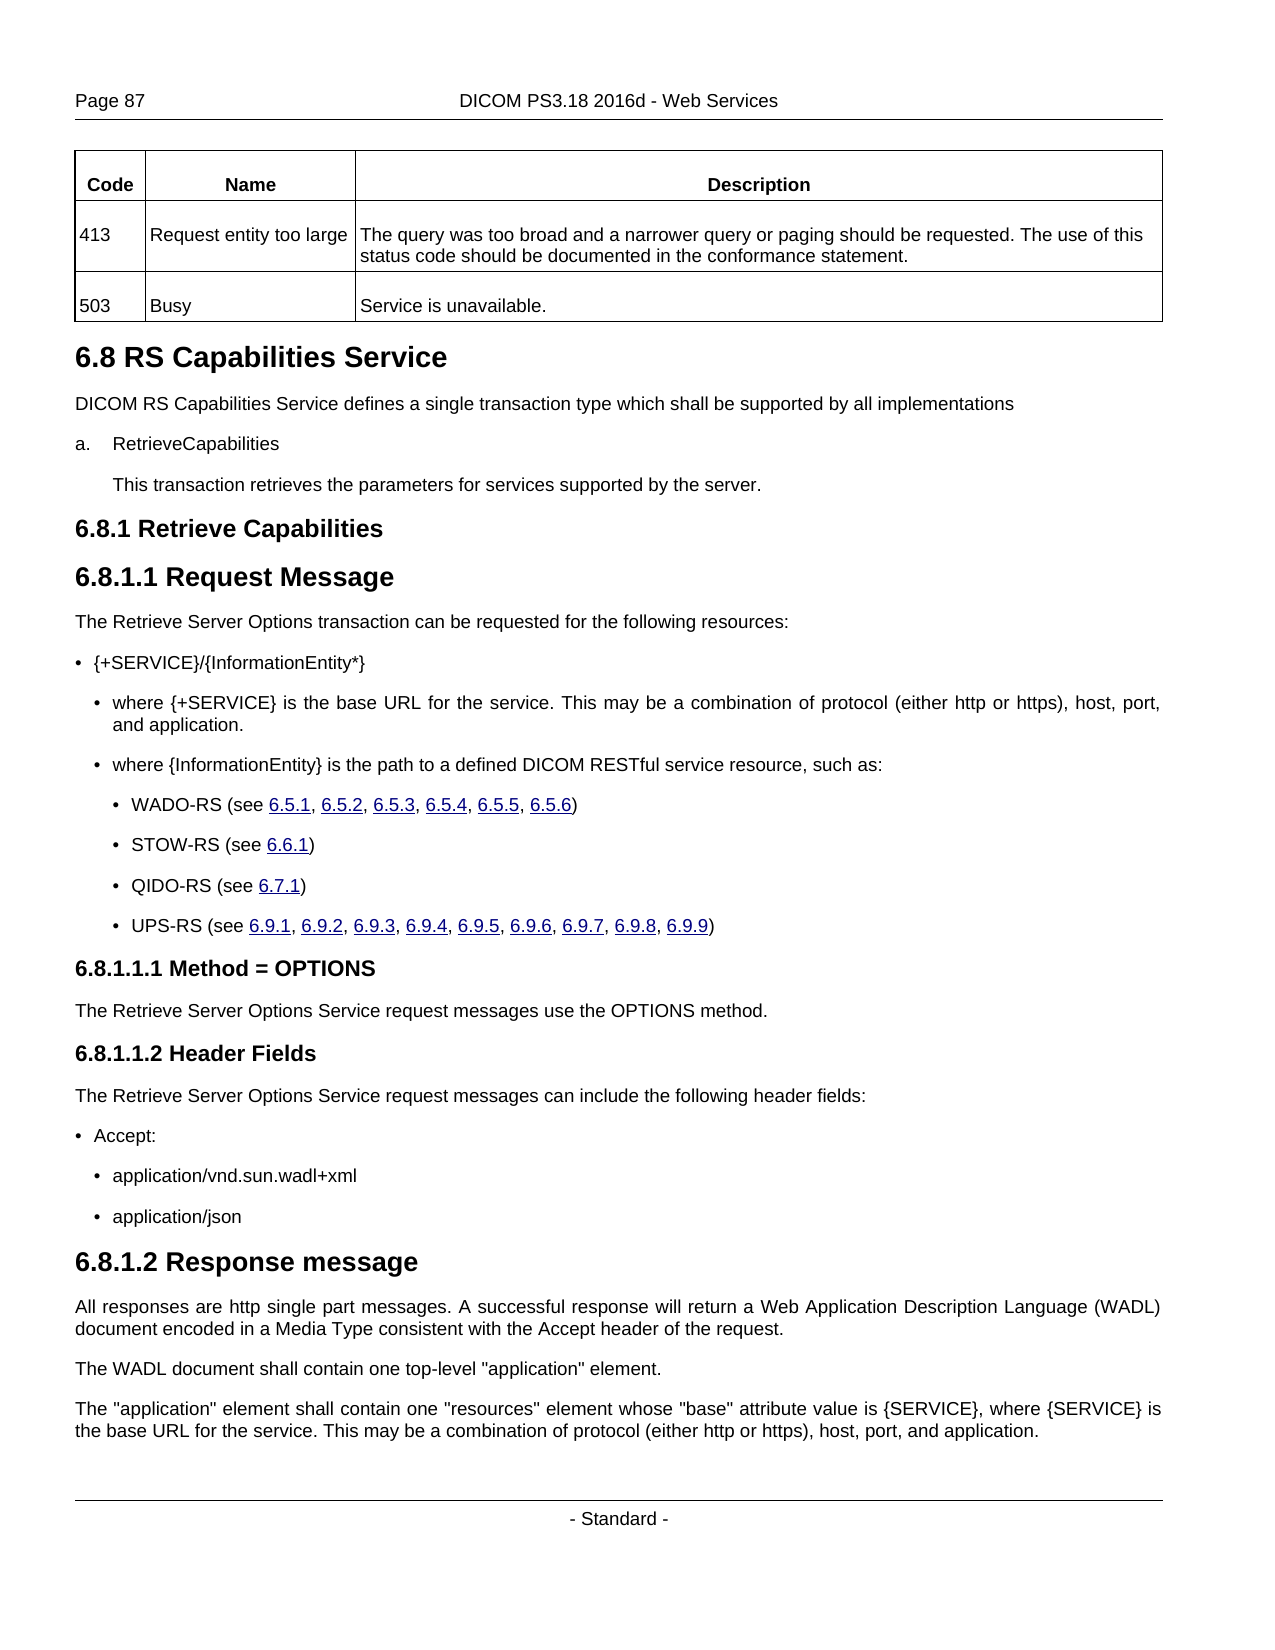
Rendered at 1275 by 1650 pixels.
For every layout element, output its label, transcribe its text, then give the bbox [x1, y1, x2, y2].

text 6.8.1.1 Request Message [75, 561, 1162, 592]
table_cell 413 [76, 201, 145, 271]
list QIDO-RS (see 6.7.1) [112, 874, 1162, 896]
text 6.8 RS Capabilities Service [75, 340, 1162, 374]
table_cell 503 [76, 272, 145, 321]
list This transaction retrieves the parameters for services supported by the server. [75, 473, 1162, 495]
list where {InformationEntity} is the path to a defined DICOM RESTful service resource, such as: [94, 754, 1162, 775]
table_cell Busy [146, 272, 355, 321]
list {+SERVICE}/{InformationEntity*} [75, 651, 1162, 673]
table_cell The query was too broad and a narrower query or paging should be requested. The use of this status code should be documented in the conformance statement. [356, 201, 1162, 271]
text DICOM RS Capabilities Service defines a single transaction type which shall be supported by all implementations [75, 393, 1162, 414]
table_header Name [146, 151, 355, 200]
list application/json [94, 1206, 1162, 1227]
text 6.8.1.1.1 Method = OPTIONS [75, 955, 1162, 981]
table_cell Request entity too large [146, 201, 355, 271]
table_header Description [356, 151, 1162, 200]
text The Retrieve Server Options transaction can be requested for the following resources: [75, 611, 1162, 633]
list RetrieveCapabilities [75, 433, 1162, 454]
list UPS-RS (see 6.9.1, 6.9.2, 6.9.3, 6.9.4, 6.9.5, 6.9.6, 6.9.7, 6.9.8, 6.9.9) [112, 915, 1162, 936]
text The Retrieve Server Options Service request messages use the OPTIONS method. [75, 1000, 1162, 1021]
list Accept: [75, 1125, 1162, 1147]
table_header Code [76, 151, 145, 200]
text The "application" element shall contain one "resources" element whose "base" attribute value is {SERVICE}, where {SERVICE} is the base URL for the service. This may be a combination of protocol (either http or https), host, port, and application. [75, 1398, 1162, 1441]
list application/vnd.sun.wadl+xml [94, 1165, 1162, 1187]
list STOW-RS (see 6.6.1) [112, 834, 1162, 856]
list where {+SERVICE} is the base URL for the service. This may be a combination of protocol (either http or https), host, port, and application. [94, 692, 1162, 735]
text 6.8.1.1.2 Header Fields [75, 1040, 1162, 1066]
table_cell Service is unavailable. [356, 272, 1162, 321]
text 6.8.1 Retrieve Capabilities [75, 514, 1162, 542]
text All responses are http single part messages. A successful response will return a Web Application Description Language (WADL) document encoded in a Media Type consistent with the Accept header of the request. [75, 1296, 1162, 1339]
text The Retrieve Server Options Service request messages can include the following header fields: [75, 1085, 1162, 1106]
text 6.8.1.2 Response message [75, 1246, 1162, 1277]
list WADO-RS (see 6.5.1, 6.5.2, 6.5.3, 6.5.4, 6.5.5, 6.5.6) [112, 794, 1162, 816]
text The WADL document shall contain one top-level "application" element. [75, 1358, 1162, 1379]
